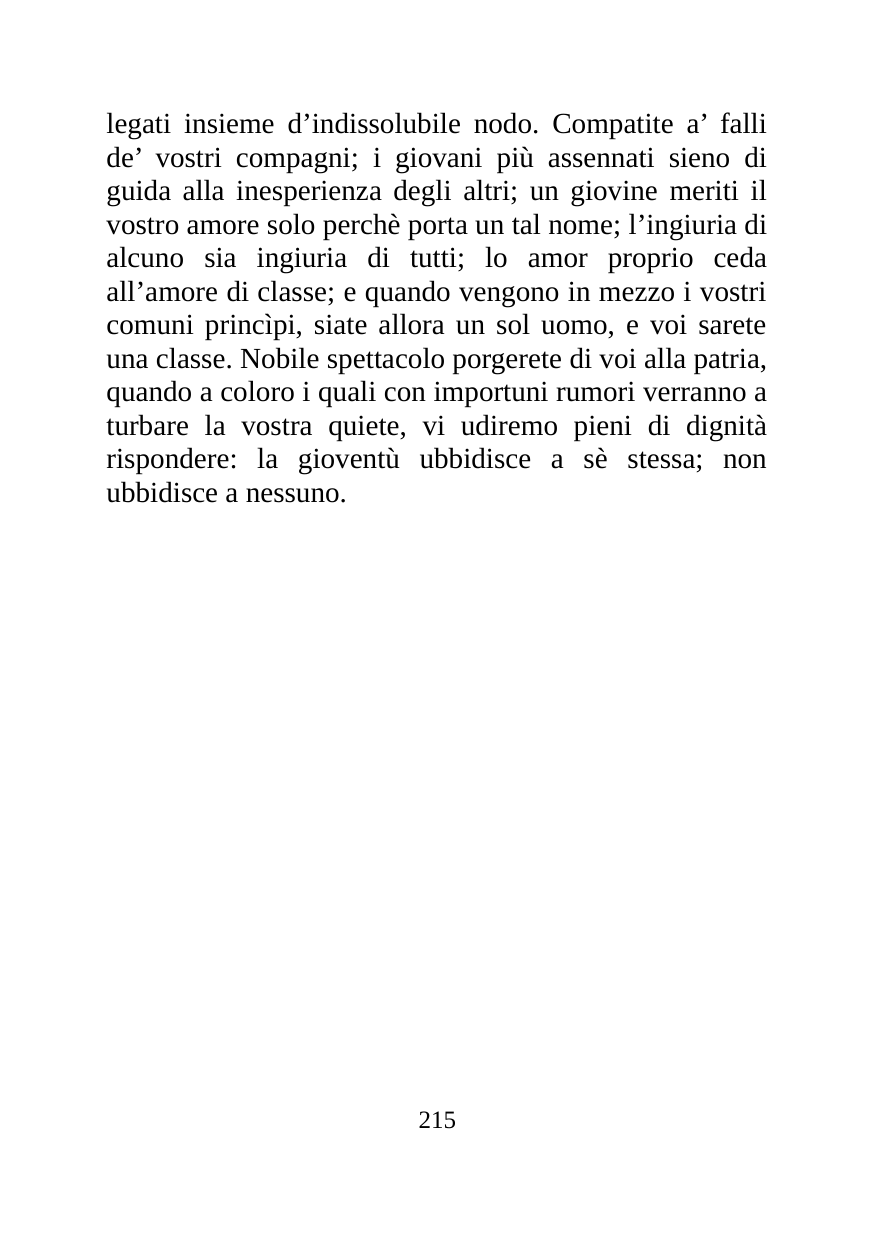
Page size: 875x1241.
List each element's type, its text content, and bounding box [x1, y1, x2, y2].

text legati insieme d’indissolubile nodo. Compatite a’ falli de’ vostri compagni; i giovani più assennati sieno di guida alla inesperienza degli altri; un giovine meriti il vostro amore solo perchè porta un tal nome; l’ingiuria di alcuno sia ingiuria di tutti; lo amor proprio ceda all’amore di classe; e quando vengono in mezzo i vostri comuni princìpi, siate allora un sol uomo, e voi sarete una classe. Nobile spettacolo porgerete di voi alla patria, quando a coloro i quali con importuni rumori verranno a turbare la vostra quiete, vi udiremo pieni di dignità rispondere: la gioventù ubbidisce a sè stessa; non ubbidisce a nessuno. [106, 106, 768, 509]
